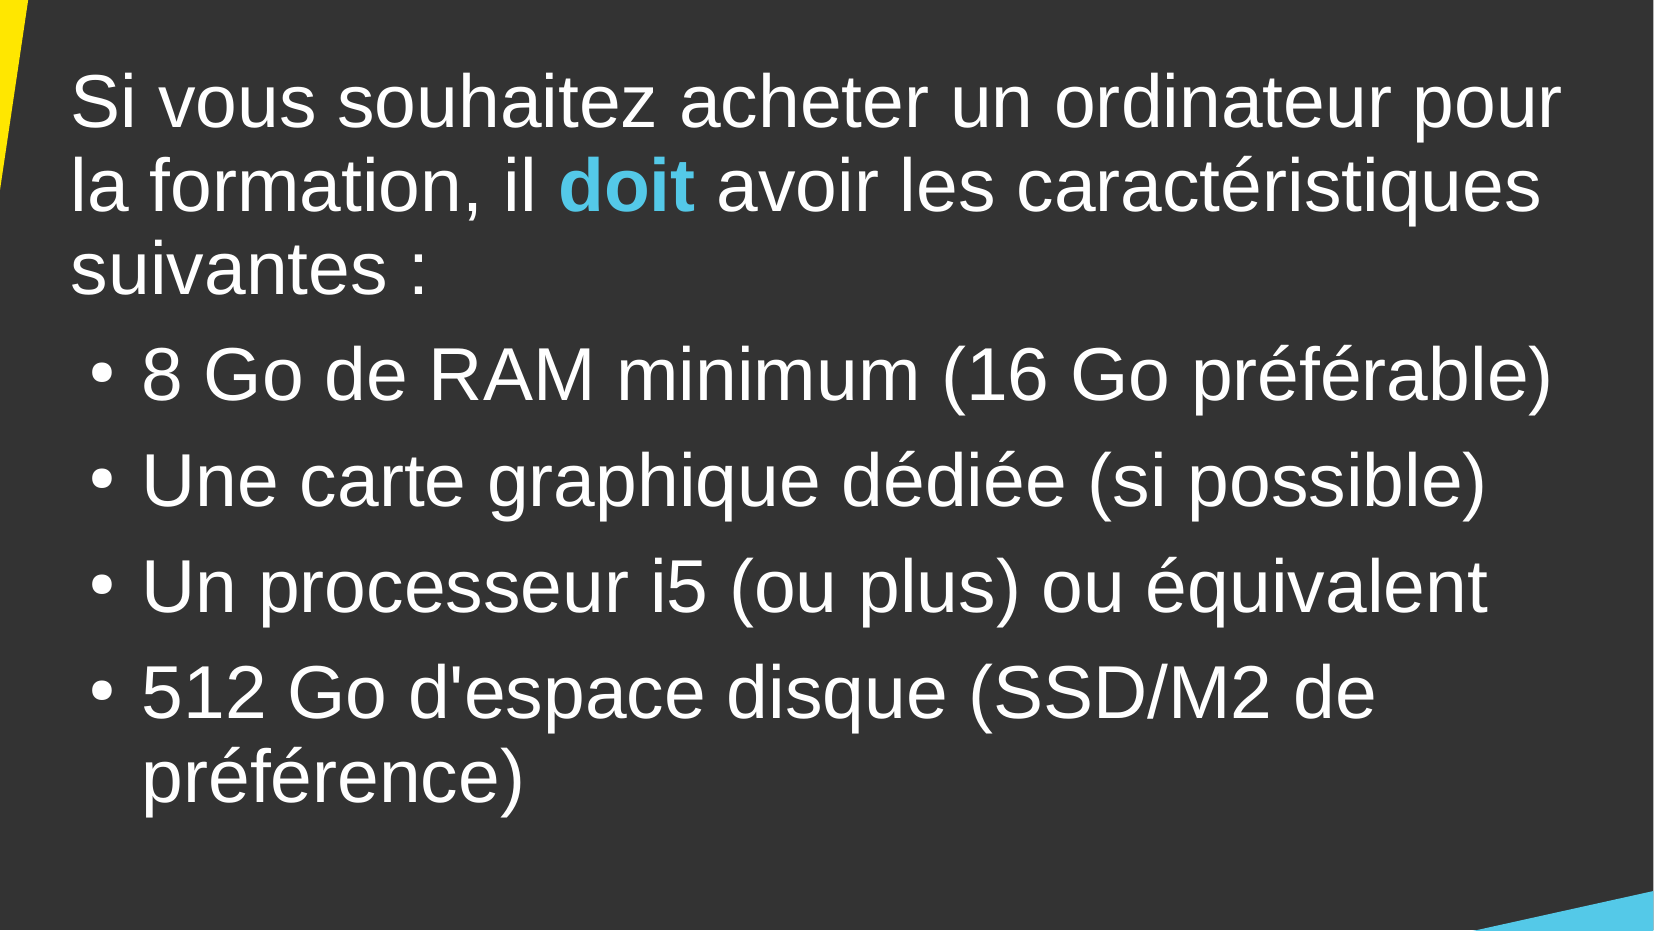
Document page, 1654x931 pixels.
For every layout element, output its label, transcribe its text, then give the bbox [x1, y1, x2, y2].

list Si vous souhaitez acheter un ordinateur pour la formation, il doit avoir les caractéristiques suivantes : 8 Go de RAM minimum (16 Go préférable) Une carte graphique dédiée (si possible) Un processeur i5 (ou plus) ou équivalent 512 Go d'espace disque (SSD/M2 de préférence) [70, 59, 1595, 875]
text_box [1472, 890, 1654, 931]
text_box [0, 0, 29, 190]
